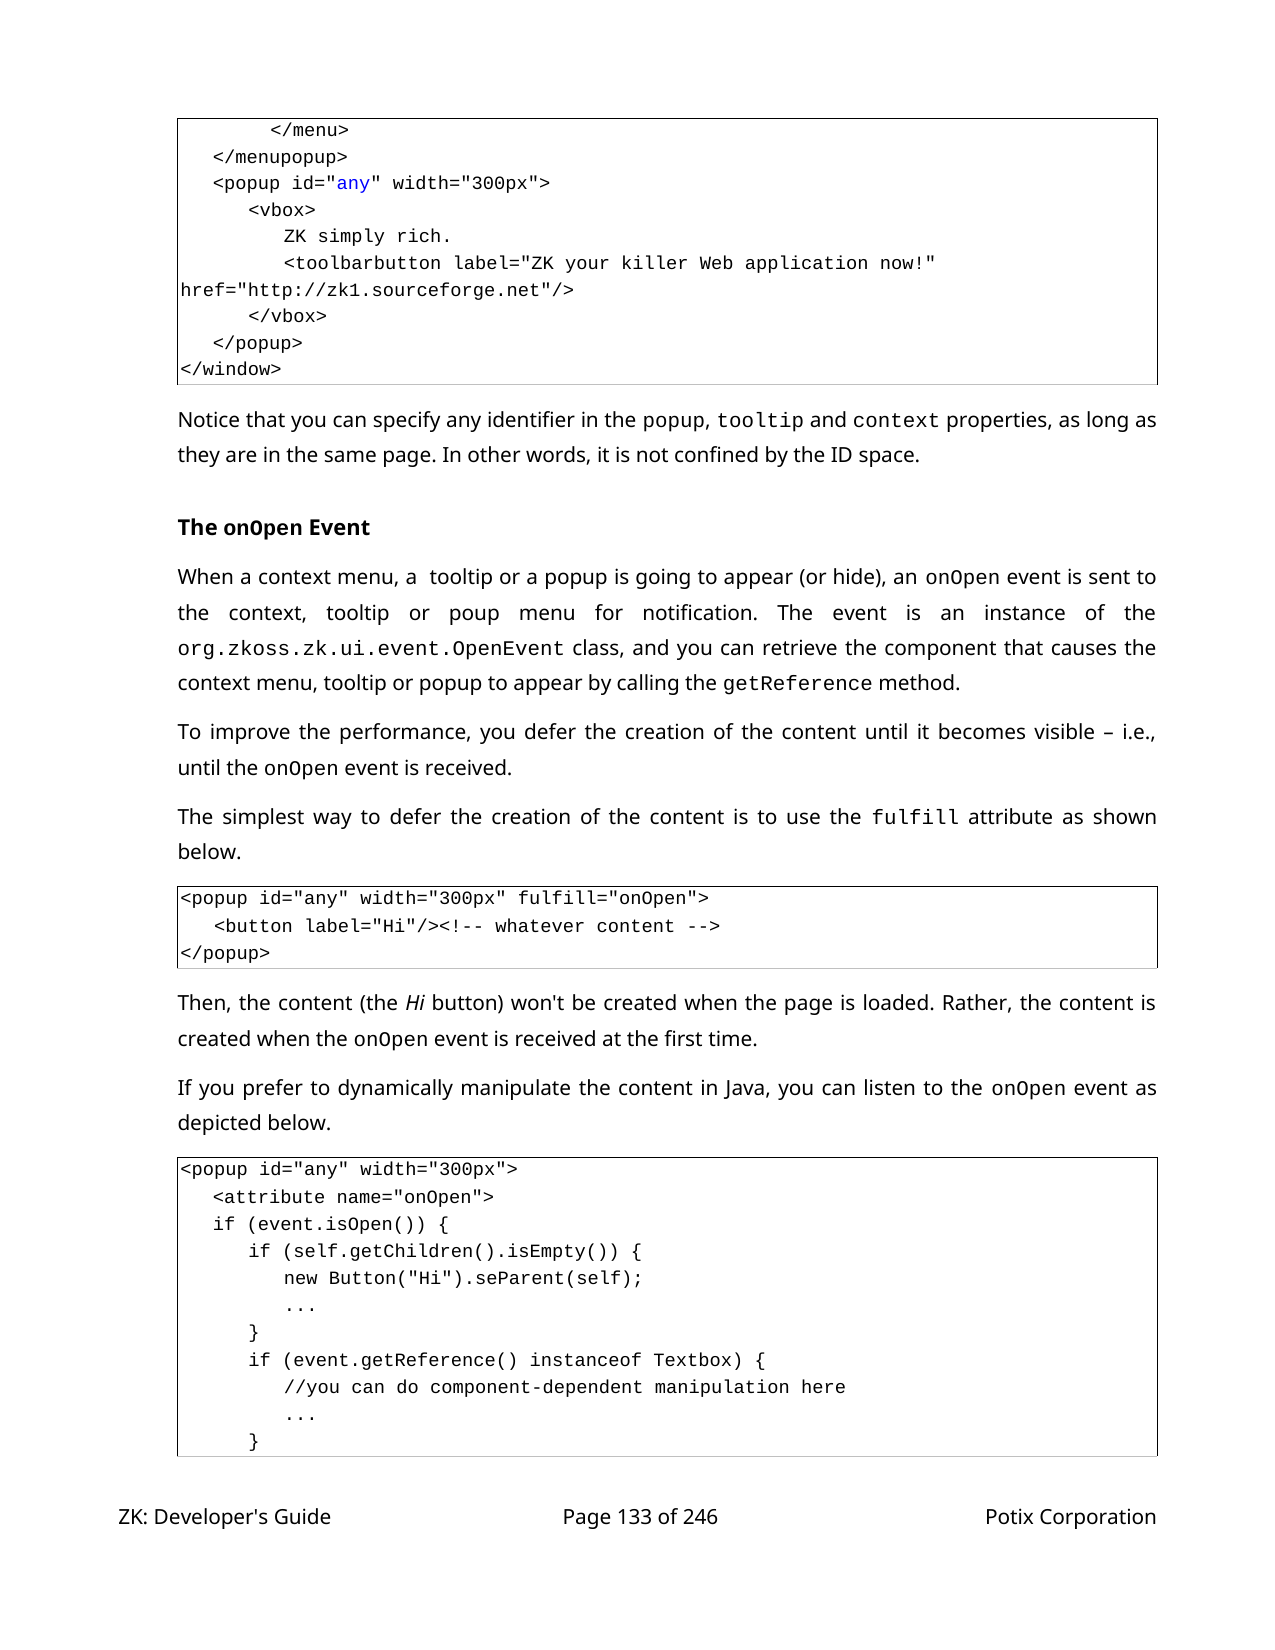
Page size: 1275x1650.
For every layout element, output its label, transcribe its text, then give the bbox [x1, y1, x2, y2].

subtitle The onOpen Event [177, 511, 1157, 541]
text if (self.getChildren().isEmpty()) { [178, 1239, 1157, 1263]
text } [178, 1429, 1157, 1456]
text <popup id="any" width="300px" fulfill="onOpen"> [178, 887, 1157, 911]
text </menu> </menupopup> <popup id="any" width="300px"> <vbox> ZK simply rich. <toolbarbutton label="ZK your killer Web application now!" href="http://zk1.sourceforge.net"/> </vbox> </popup> </window> [178, 119, 1157, 384]
text The simplest way to defer the creation of the content is to use the fulfill attribute as shown below. [177, 802, 1157, 866]
text ... [178, 1293, 1157, 1317]
text <popup id="any" width="300px"> [178, 1158, 1157, 1182]
text Notice that you can specify any identifier in the popup, tooltip and context properties, as long as they are in the same page. In other words, it is not confined by the ID space. [177, 405, 1157, 469]
text <attribute name="onOpen"> [178, 1184, 1157, 1209]
text </popup> [178, 941, 1157, 968]
text When a context menu, a tooltip or a popup is going to appear (or hide), an onOpen event is sent to the context, tooltip or poup menu for notification. The event is an instance of the org.zkoss.zk.ui.event.OpenEvent class, and you can retrieve the component that causes the context menu, tooltip or popup to appear by calling the getReference method. [177, 562, 1157, 697]
text } [178, 1320, 1157, 1345]
text //you can do component-dependent manipulation here [178, 1375, 1157, 1399]
text If you prefer to dynamically manipulate the content in Java, you can listen to the onOpen event as depicted below. [177, 1073, 1157, 1137]
text if (event.getReference() instanceof Textbox) { [178, 1348, 1157, 1372]
text <button label="Hi"/><!-- whatever content --> [178, 913, 1157, 938]
text if (event.isOpen()) { [178, 1212, 1157, 1236]
text Then, the content (the Hi button) won't be created when the page is loaded. Rather, the content is created when the onOpen event is received at the first time. [177, 988, 1157, 1052]
text ... [178, 1402, 1157, 1426]
text new Button("Hi").seParent(self); [178, 1266, 1157, 1290]
text To improve the performance, you defer the creation of the content until it becomes visible – i.e., until the onOpen event is received. [177, 717, 1157, 781]
